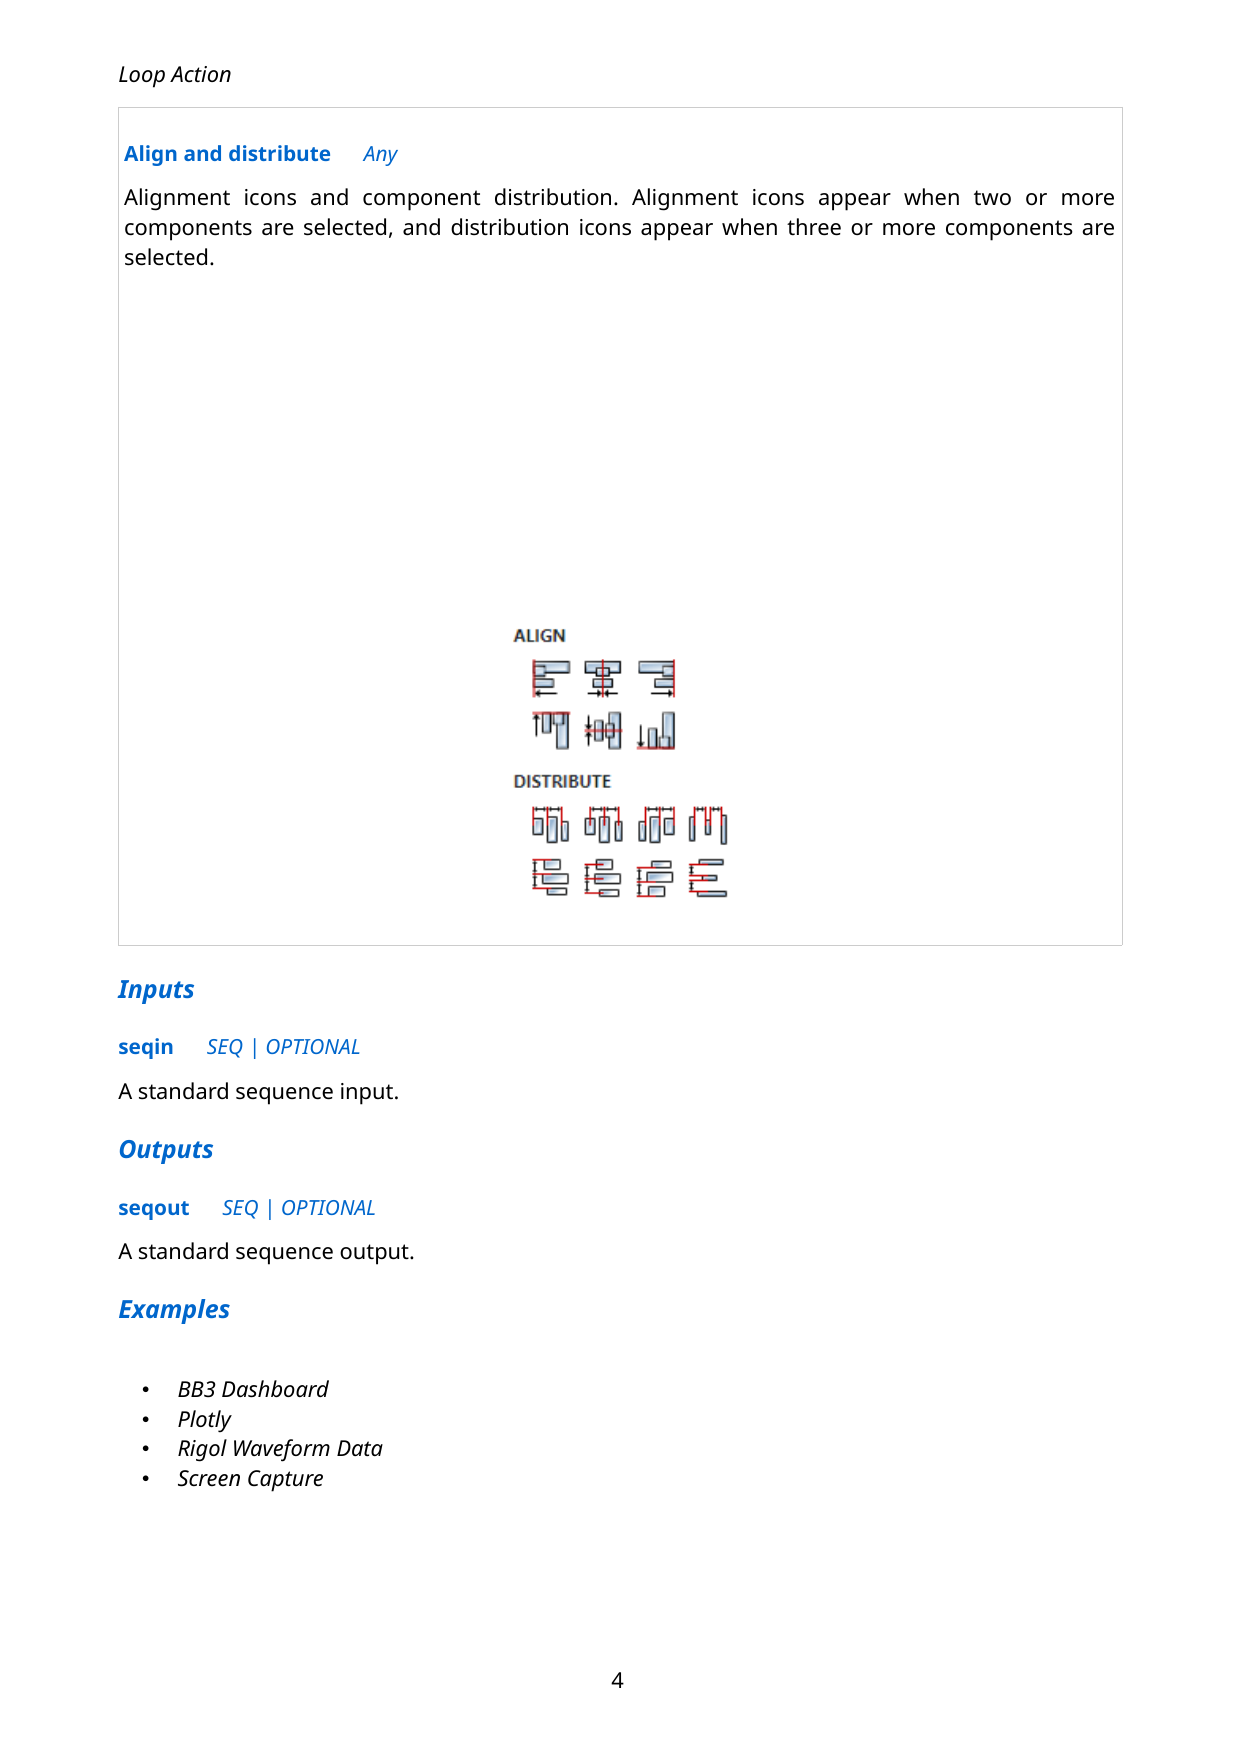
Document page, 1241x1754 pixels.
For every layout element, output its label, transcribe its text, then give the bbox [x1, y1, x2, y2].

subtitle Outputs [118, 1132, 1122, 1166]
subtitle Examples [118, 1292, 1122, 1326]
list Screen Capture [142, 1463, 1110, 1493]
list BB3 Dashboard [142, 1374, 1110, 1403]
table_cell [119, 910, 1122, 945]
list Rigol Waveform Data [142, 1433, 1110, 1463]
subtitle Inputs [118, 972, 1122, 1006]
subtitle seqin SEQ | OPTIONAL [118, 1032, 1122, 1061]
picture [490, 620, 750, 910]
text A standard sequence input. [118, 1076, 1122, 1105]
table_cell Align and distribute Any Alignment icons and component distribution. Alignment icons appear when two or more components are selected, and distribution icons appear when three or more components are selected. [119, 108, 1122, 909]
text A standard sequence output. [118, 1236, 1122, 1266]
list Plotly [142, 1403, 1110, 1433]
subtitle seqout SEQ | OPTIONAL [118, 1193, 1122, 1221]
